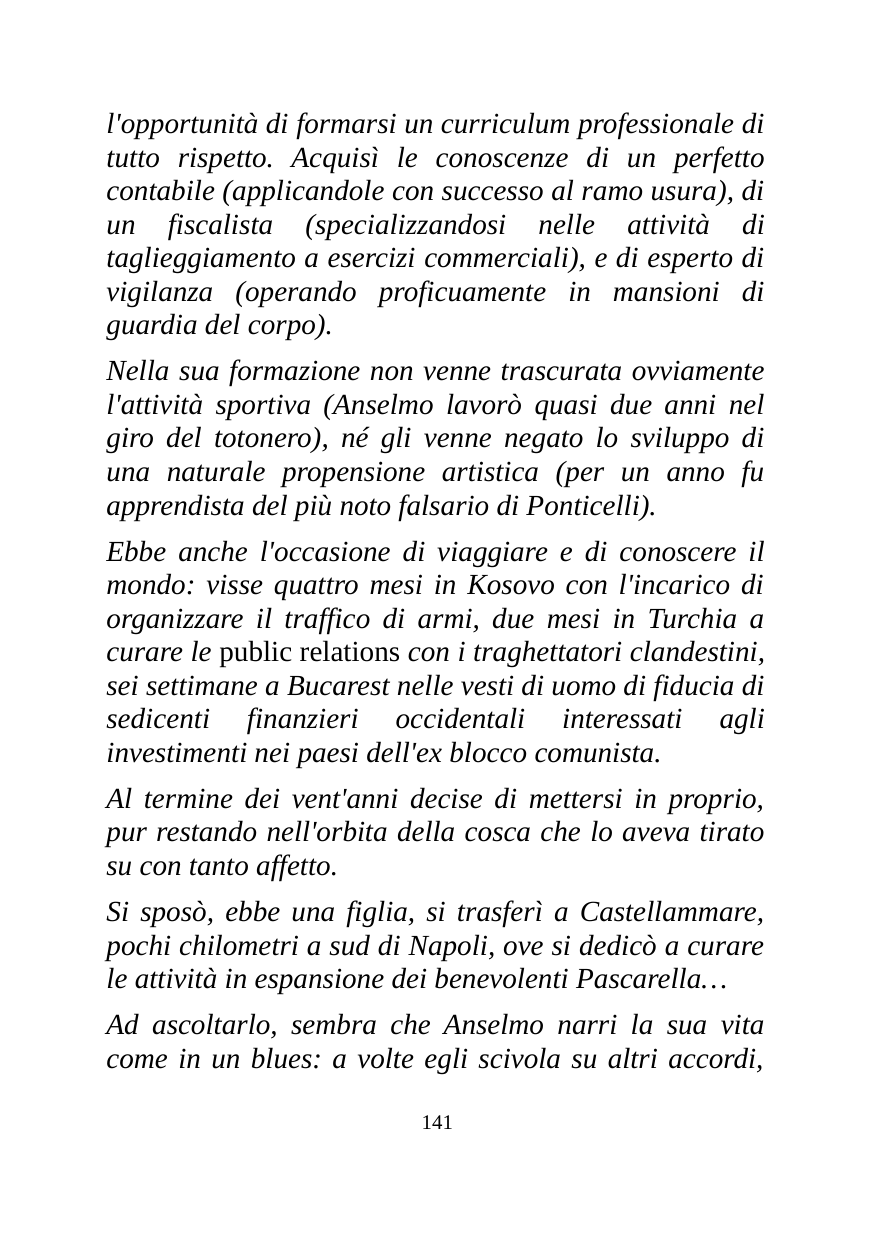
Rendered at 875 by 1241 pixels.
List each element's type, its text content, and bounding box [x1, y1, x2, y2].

text Si sposò, ebbe una figlia, si trasferì a Castellammare, pochi chilometri a sud di Napoli, ove si dedicò a curare le attività in espansione dei benevolenti Pascarella… [106, 894, 768, 995]
text l'opportunità di formarsi un curriculum professionale di tutto rispetto. Acquisì le conoscenze di un perfetto contabile (applicandole con successo al ramo usura), di un fiscalista (specializzandosi nelle attività di taglieggiamento a esercizi commerciali), e di esperto di vigilanza (operando proficuamente in mansioni di guardia del corpo). [106, 106, 768, 341]
text Al termine dei vent'anni decise di mettersi in proprio, pur restando nell'orbita della cosca che lo aveva tirato su con tanto affetto. [106, 781, 768, 882]
text Ebbe anche l'occasione di viaggiare e di conoscere il mondo: visse quattro mesi in Kosovo con l'incarico di organizzare il traffico di armi, due mesi in Turchia a curare le public relations con i traghettatori clandestini, sei settimane a Bucarest nelle vesti di uomo di fiducia di sedicenti finanzieri occidentali interessati agli investimenti nei paesi dell'ex blocco comunista. [106, 534, 768, 768]
text Ad ascoltarlo, sembra che Anselmo narri la sua vita come in un blues: a volte egli scivola su altri accordi, [106, 1007, 768, 1074]
text Nella sua formazione non venne trascurata ovviamente l'attività sportiva (Anselmo lavorò quasi due anni nel giro del totonero), né gli venne negato lo sviluppo di una naturale propensione artistica (per un anno fu apprendista del più noto falsario di Ponticelli). [106, 353, 768, 521]
